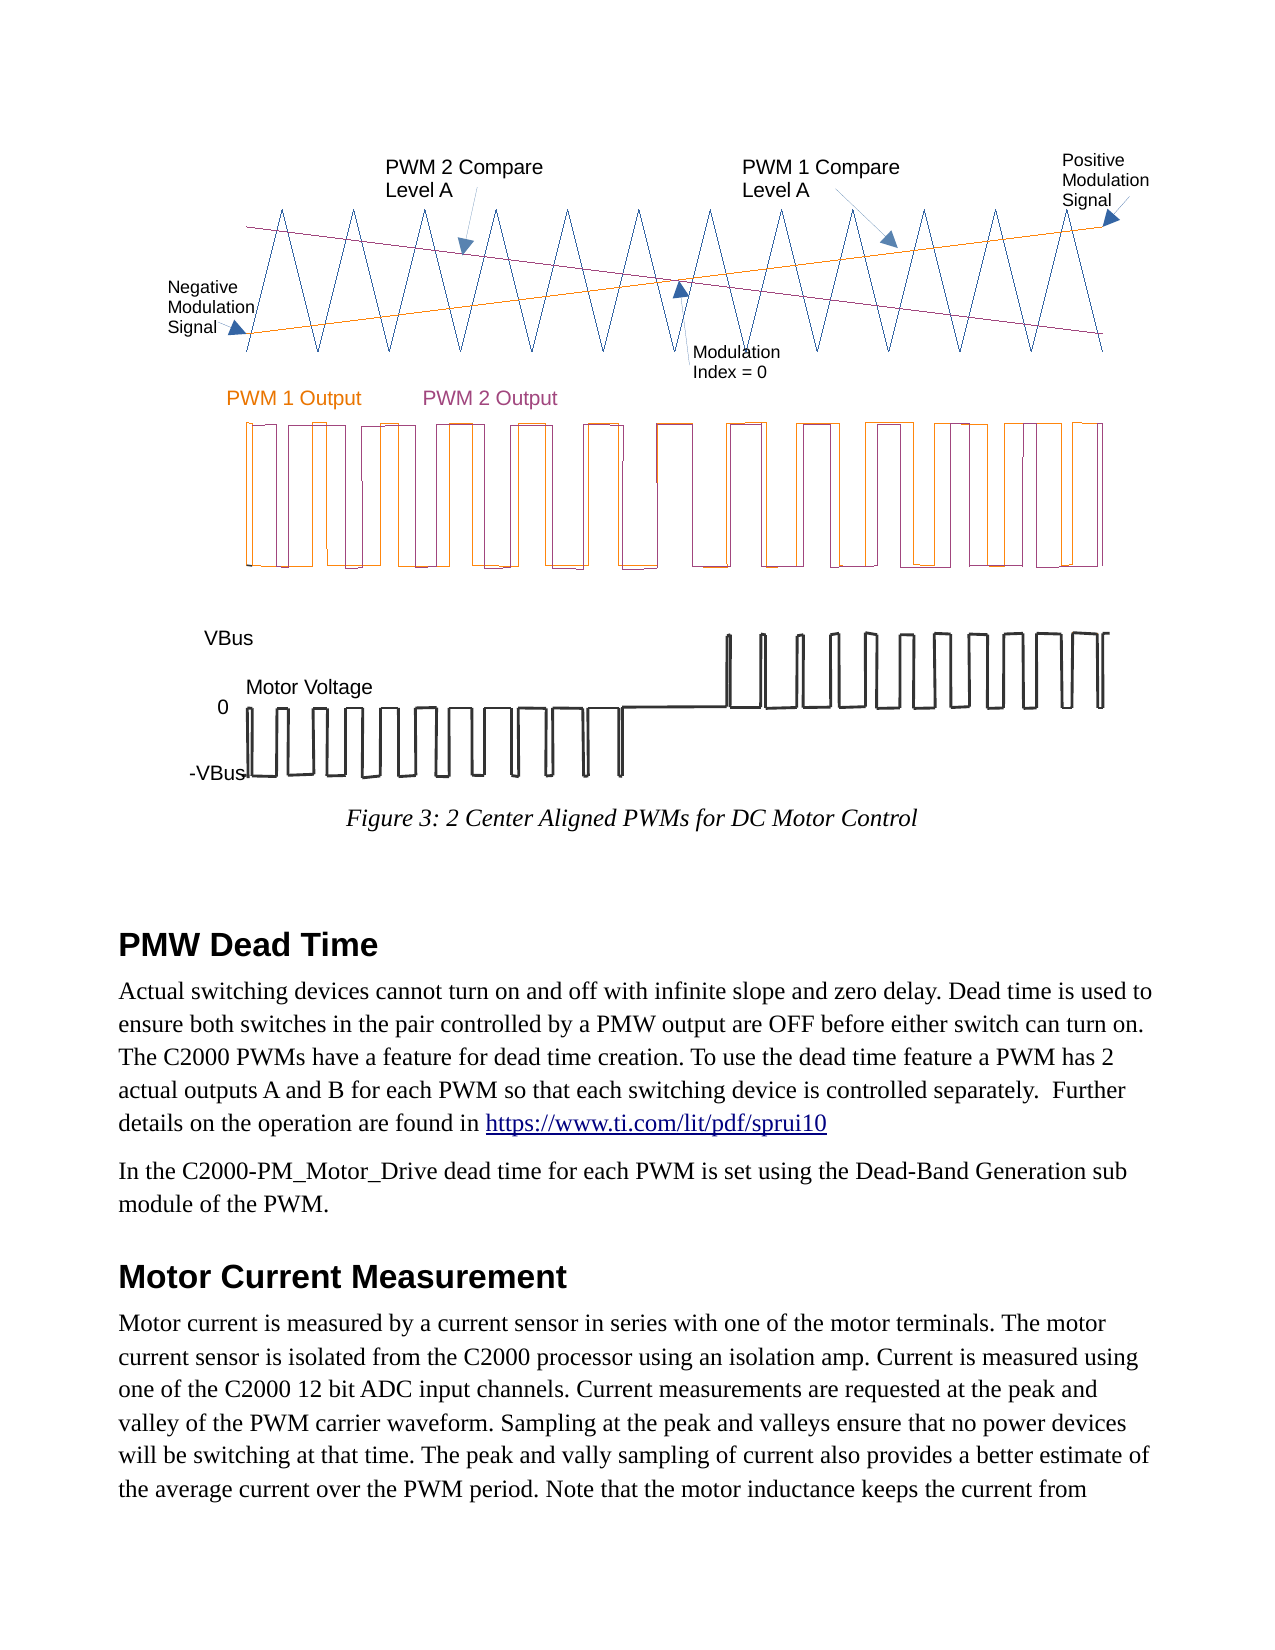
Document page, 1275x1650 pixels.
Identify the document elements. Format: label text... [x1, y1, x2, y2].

text Actual switching devices cannot turn on and off with infinite slope and zero delay. Dead time is used to ensure both switches in the pair controlled by a PMW output are OFF before either switch can turn on. The C2000 PWMs have a feature for dead time creation. To use the dead time feature a PWM has 2 actual outputs A and B for each PWM so that each switching device is controlled separately. Further details on the operation are found in https://www.ti.com/lit/pdf/sprui10 [118, 976, 1157, 1137]
text In the C2000-PM_Motor_Drive dead time for each PWM is set using the Dead-Band Generation sub module of the PWM. [118, 1156, 1157, 1218]
text Motor current is measured by a current sensor in series with one of the motor terminals. The motor current sensor is isolated from the C2000 processor using an isolation amp. Current is measured using one of the C2000 12 bit ADC input channels. Current measurements are requested at the peak and valley of the PWM carrier waveform. Sampling at the peak and valleys ensure that no power devices will be switching at that time. The peak and vally sampling of current also provides a better estimate of the average current over the PWM period. Note that the motor inductance keeps the current from [118, 1308, 1157, 1502]
subtitle Motor Current Measurement [118, 1257, 1157, 1296]
text Figure 3: 2 Center Aligned PWMs for DC Motor Control [86, 140, 1178, 832]
subtitle PMW Dead Time [118, 925, 1157, 964]
